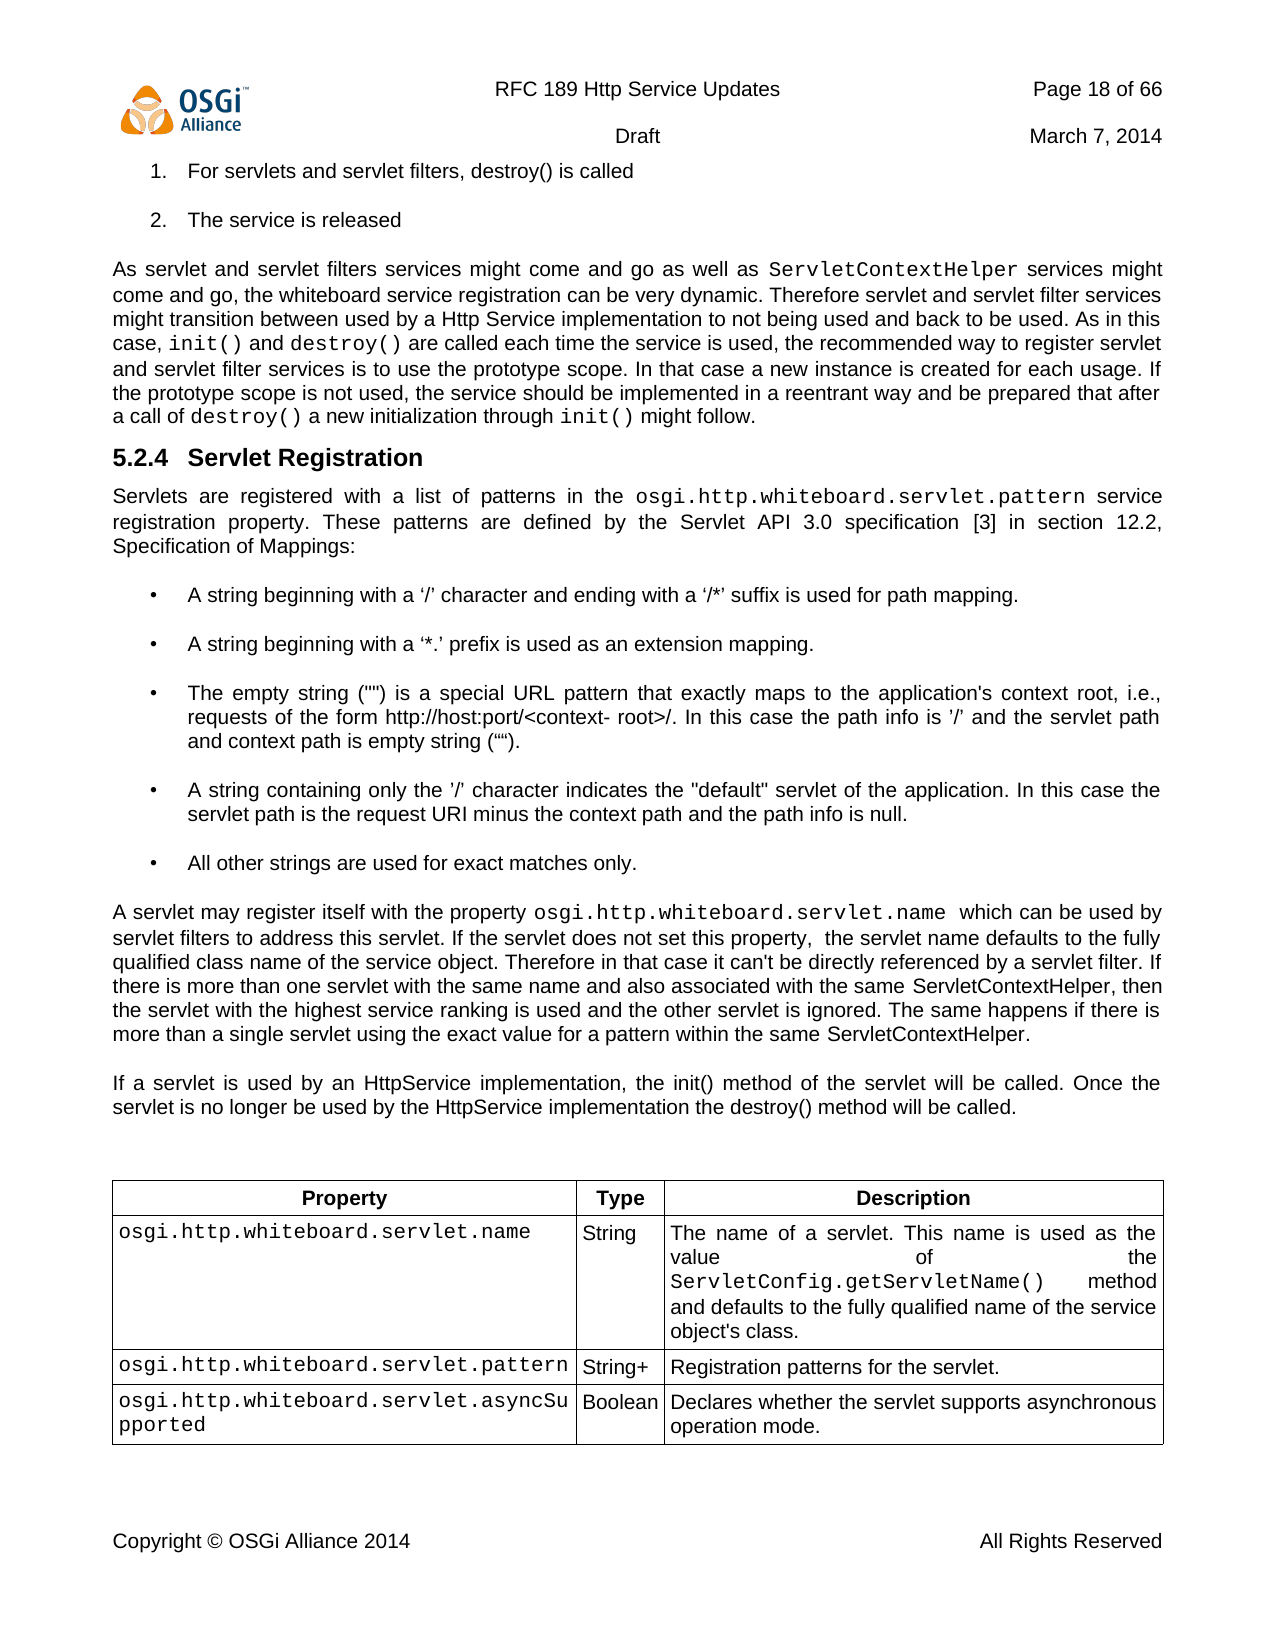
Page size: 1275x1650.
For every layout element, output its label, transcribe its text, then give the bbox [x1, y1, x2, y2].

subtitle Servlet Registration [112, 443, 1162, 471]
list All other strings are used for exact matches only. [150, 851, 1162, 875]
list A string beginning with a ‘*.’ prefix is used as an extension mapping. [150, 632, 1162, 656]
list For servlets and servlet filters, destroy() is called [150, 159, 1162, 183]
list A string beginning with a ‘/’ character and ending with a ‘/*’ suffix is used for path mapping. [150, 583, 1162, 607]
table_cell osgi.http.whiteboard.servlet.pattern [113, 1350, 576, 1384]
table_header Property [113, 1181, 576, 1215]
table_cell osgi.http.whiteboard.servlet.asyncSupported [113, 1385, 576, 1444]
table_cell String [577, 1216, 664, 1349]
list A string containing only the ’/’ character indicates the "default" servlet of the application. In this case the servlet path is the request URI minus the context path and the path info is null. [150, 778, 1162, 826]
text Servlets are registered with a list of patterns in the osgi.http.whiteboard.servlet.pattern service registration property. These patterns are defined by the Servlet API 3.0 specification [3]. in section 12.2, Specification of Mappings: [112, 484, 1162, 558]
table_cell osgi.http.whiteboard.servlet.name [113, 1216, 576, 1349]
text As servlet and servlet filters services might come and go as well as ServletContextHelper services might come and go, the whiteboard service registration can be very dynamic. Therefore servlet and servlet filter services might transition between used by a Http Service implementation to not being used and back to be used. As in this case, init() and destroy() are called each time the service is used, the recommended way to register servlet and servlet filter services is to use the prototype scope. In that case a new instance is created for each usage. If the prototype scope is not used, the service should be implemented in a reentrant way and be prepared that after a call of destroy() a new initialization through init() might follow. [112, 257, 1162, 430]
list The service is released [150, 208, 1162, 232]
text If a servlet is used by an HttpService implementation, the init() method of the servlet will be called. Once the servlet is no longer be used by the HttpService implementation the destroy() method will be called. [112, 1071, 1162, 1118]
table_header Description [665, 1181, 1163, 1215]
table_cell String+ [577, 1350, 664, 1384]
table_cell Declares whether the servlet supports asynchronous operation mode. [665, 1385, 1163, 1444]
list The empty string ("") is a special URL pattern that exactly maps to the application's context root, i.e., requests of the form http://host:port/<context- root>/. In this case the path info is ’/’ and the servlet path and context path is empty string (““). [150, 681, 1162, 753]
text A servlet may register itself with the property osgi.http.whiteboard.servlet.name which can be used by servlet filters to address this servlet. If the servlet does not set this property, the servlet name defaults to the fully qualified class name of the service object. Therefore in that case it can't be directly referenced by a servlet filter. If there is more than one servlet with the same name and also associated with the same ServletContextHelper, then the servlet with the highest service ranking is used and the other servlet is ignored. The same happens if there is more than a single servlet using the exact value for a pattern within the same ServletContextHelper. [112, 900, 1162, 1046]
table_cell The name of a servlet. This name is used as the value of the ServletConfig.getServletName() method and defaults to the fully qualified name of the service object's class. [665, 1216, 1163, 1349]
table_cell Registration patterns for the servlet. [665, 1350, 1163, 1384]
table_cell Boolean [577, 1385, 664, 1444]
table_header Type [577, 1181, 664, 1215]
picture [113, 78, 257, 142]
